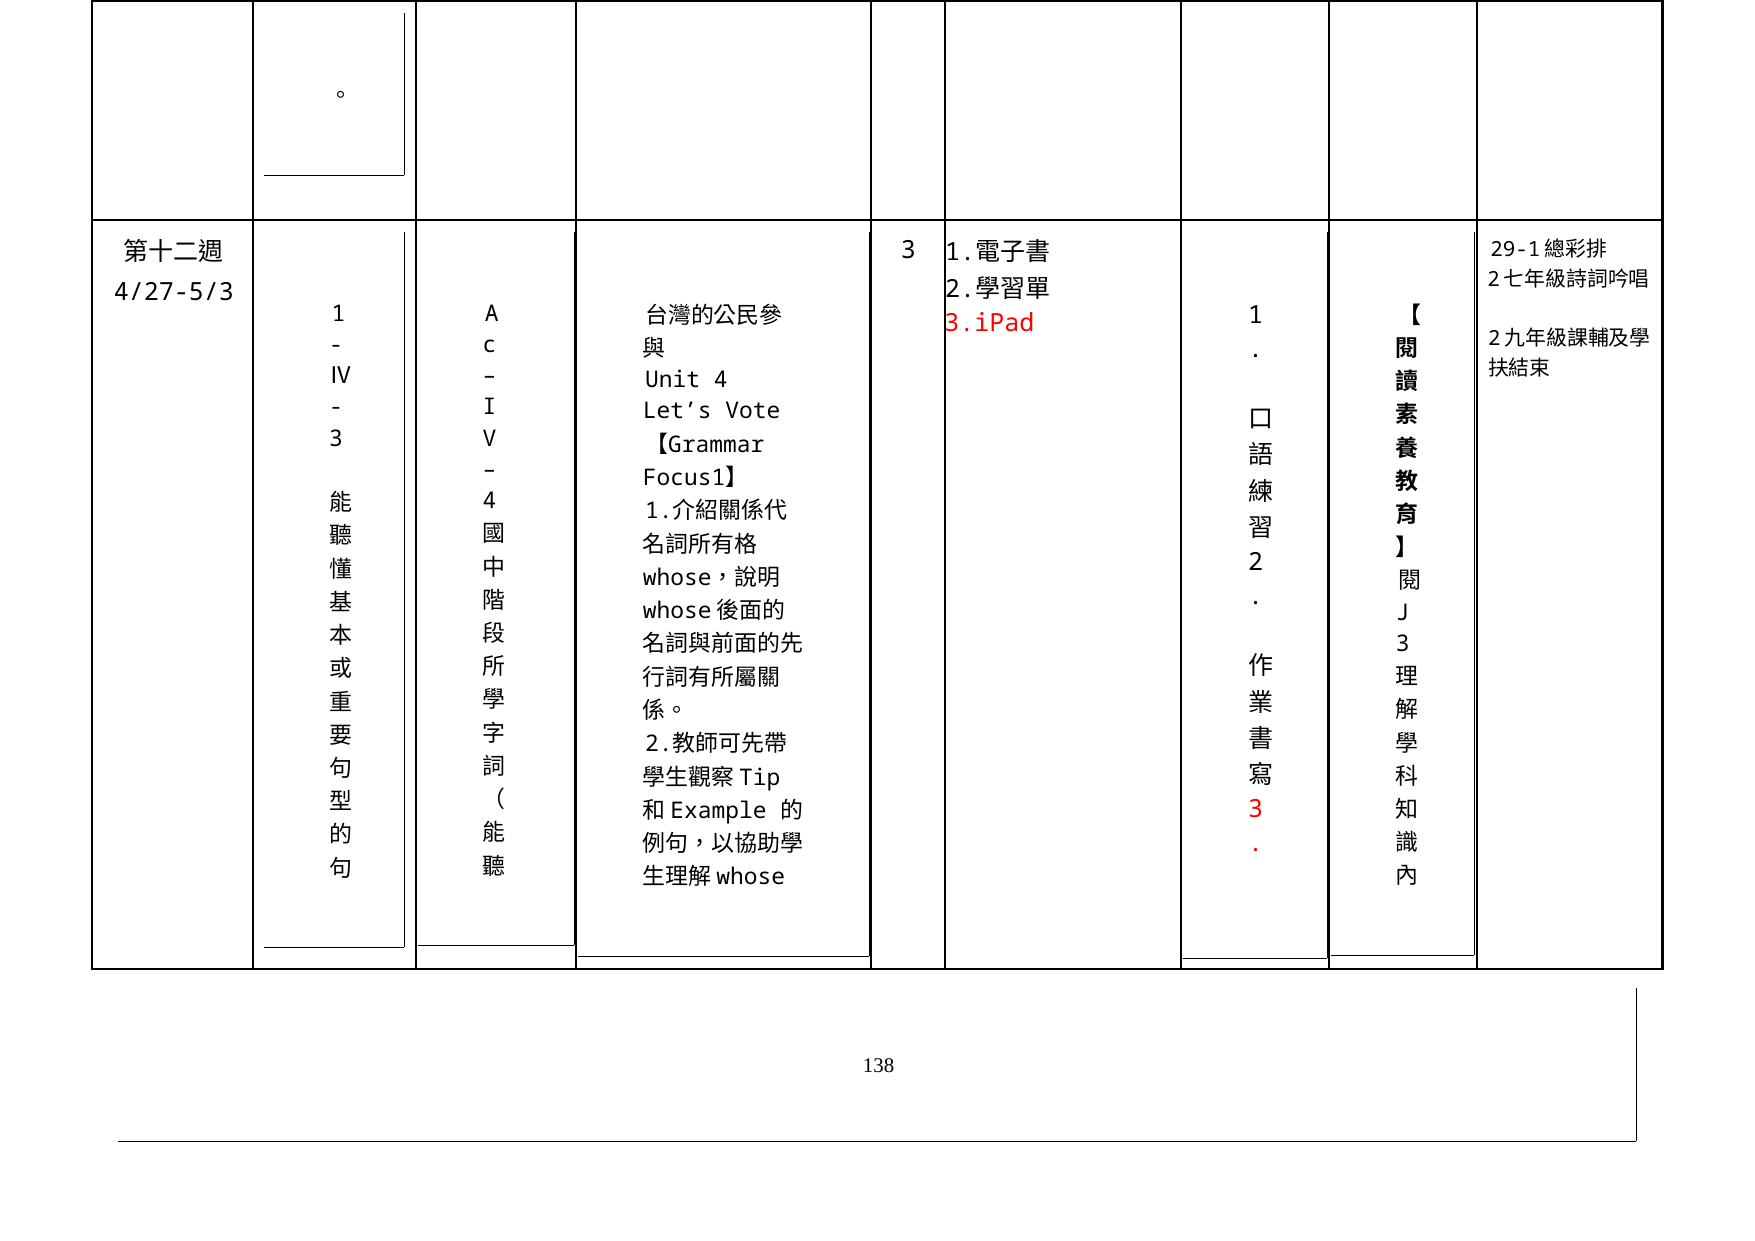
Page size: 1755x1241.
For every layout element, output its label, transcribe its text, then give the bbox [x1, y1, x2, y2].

table_cell [93, 2, 252, 219]
table_cell [946, 2, 1180, 219]
table_cell 第十二週 4/27-5/3 [93, 221, 252, 968]
table_cell 。 [254, 2, 415, 219]
table_cell 29-1總彩排 2七年級詩詞吟唱 2九年級課輔及學扶結束 [1478, 221, 1661, 968]
table_cell 【閱讀素養教育】 閱J3 理解學科知識內 [1330, 221, 1476, 968]
table_cell [577, 2, 870, 219]
table_cell 1-Ⅳ-3 能聽懂基本或重要句型的句 [254, 221, 415, 968]
table_cell [1478, 2, 1661, 219]
table_cell 1.電子書 2.學習單 3.iPad [946, 221, 1180, 968]
table_cell 3 [872, 221, 944, 968]
table_cell [1182, 2, 1328, 219]
table_cell Ac–IV–4 國中階段所學字詞（能聽 [417, 221, 575, 968]
table_cell [1330, 2, 1476, 219]
table_cell 台灣的公民參與 Unit 4 Let’s Vote 【Grammar Focus1】 1.介紹關係代名詞所有格whose，說明whose後面的名詞與前面的先行詞有所屬關係。 2.教師可先帶學生觀察Tip和Example 的例句，以協助學生理解whose [577, 221, 870, 968]
table_cell 1. 口語練習 2. 作業書寫 3. [1182, 221, 1328, 968]
table_cell [872, 2, 944, 219]
table_cell [417, 2, 575, 219]
